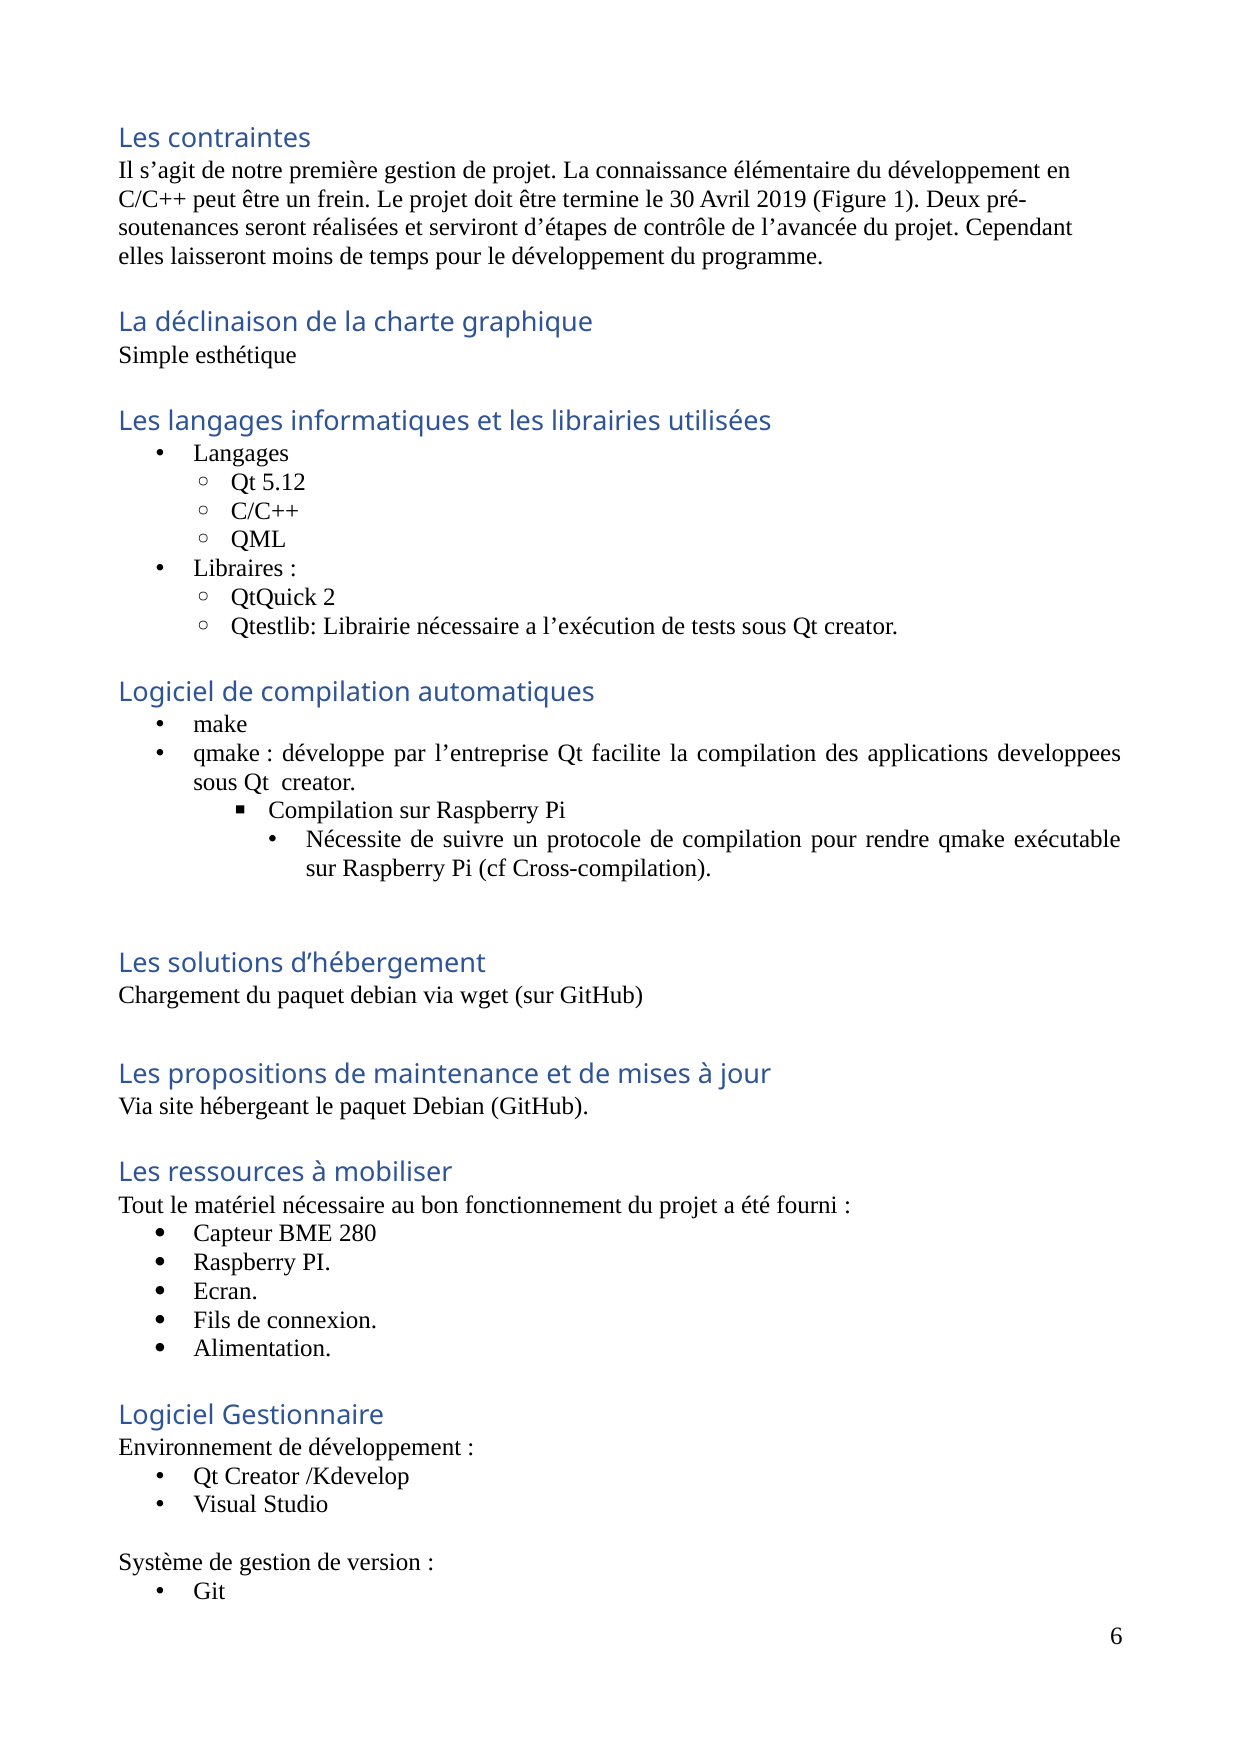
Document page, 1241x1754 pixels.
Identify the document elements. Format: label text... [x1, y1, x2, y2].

list Raspberry PI. [156, 1247, 1122, 1276]
list C/C++ [193, 496, 1122, 524]
list Qtestlib: Librairie nécessaire a l’exécution de tests sous Qt creator. [193, 611, 1122, 639]
subtitle Les ressources à mobiliser [118, 1153, 1122, 1190]
subtitle La déclinaison de la charte graphique [118, 303, 1122, 340]
list Qt Creator /Kdevelop [156, 1461, 1122, 1489]
subtitle Les langages informatiques et les librairies utilisées [118, 401, 1122, 438]
text Système de gestion de version : [118, 1547, 1122, 1576]
text Via site hébergeant le paquet Debian (GitHub). [118, 1091, 1122, 1120]
list make [156, 709, 1122, 738]
list Alimentation. [156, 1333, 1122, 1362]
list QtQuick 2 [193, 582, 1122, 611]
subtitle Logiciel de compilation automatiques [118, 672, 1122, 709]
list qmake : développe par l’entreprise Qt facilite la compilation des applications developpees sous Qt creator. [156, 738, 1122, 796]
subtitle Les propositions de maintenance et de mises à jour [118, 1054, 1122, 1091]
list Fils de connexion. [156, 1305, 1122, 1333]
list Git [156, 1576, 1122, 1604]
list Ecran. [156, 1276, 1122, 1305]
text Environnement de développement : [118, 1432, 1122, 1461]
subtitle Les solutions d’hébergement [118, 943, 1122, 980]
list Capteur BME 280 [156, 1218, 1122, 1247]
text Chargement du paquet debian via wget (sur GitHub) [118, 980, 1122, 1009]
list Libraires : [156, 553, 1122, 582]
list Langages [156, 438, 1122, 467]
subtitle Les contraintes [118, 118, 1122, 155]
text Simple esthétique [118, 340, 1122, 368]
text Il s’agit de notre première gestion de projet. La connaissance élémentaire du développement en C/C++ peut être un frein. Le projet doit être termine le 30 Avril 2019 (Figure 1). Deux pré-soutenances seront réalisées et serviront d’étapes de contrôle de l’avancée du projet. Cependant elles laisseront moins de temps pour le développement du programme. [118, 155, 1122, 270]
list QML [193, 524, 1122, 553]
list Qt 5.12 [193, 467, 1122, 496]
list Compilation sur Raspberry Pi [231, 796, 1122, 824]
text Tout le matériel nécessaire au bon fonctionnement du projet a été fourni : [118, 1190, 1122, 1218]
list Visual Studio [156, 1489, 1122, 1518]
subtitle Logiciel Gestionnaire [118, 1395, 1122, 1432]
list Nécessite de suivre un protocole de compilation pour rendre qmake exécutable sur Raspberry Pi (cf Cross-compilation). [268, 824, 1122, 882]
